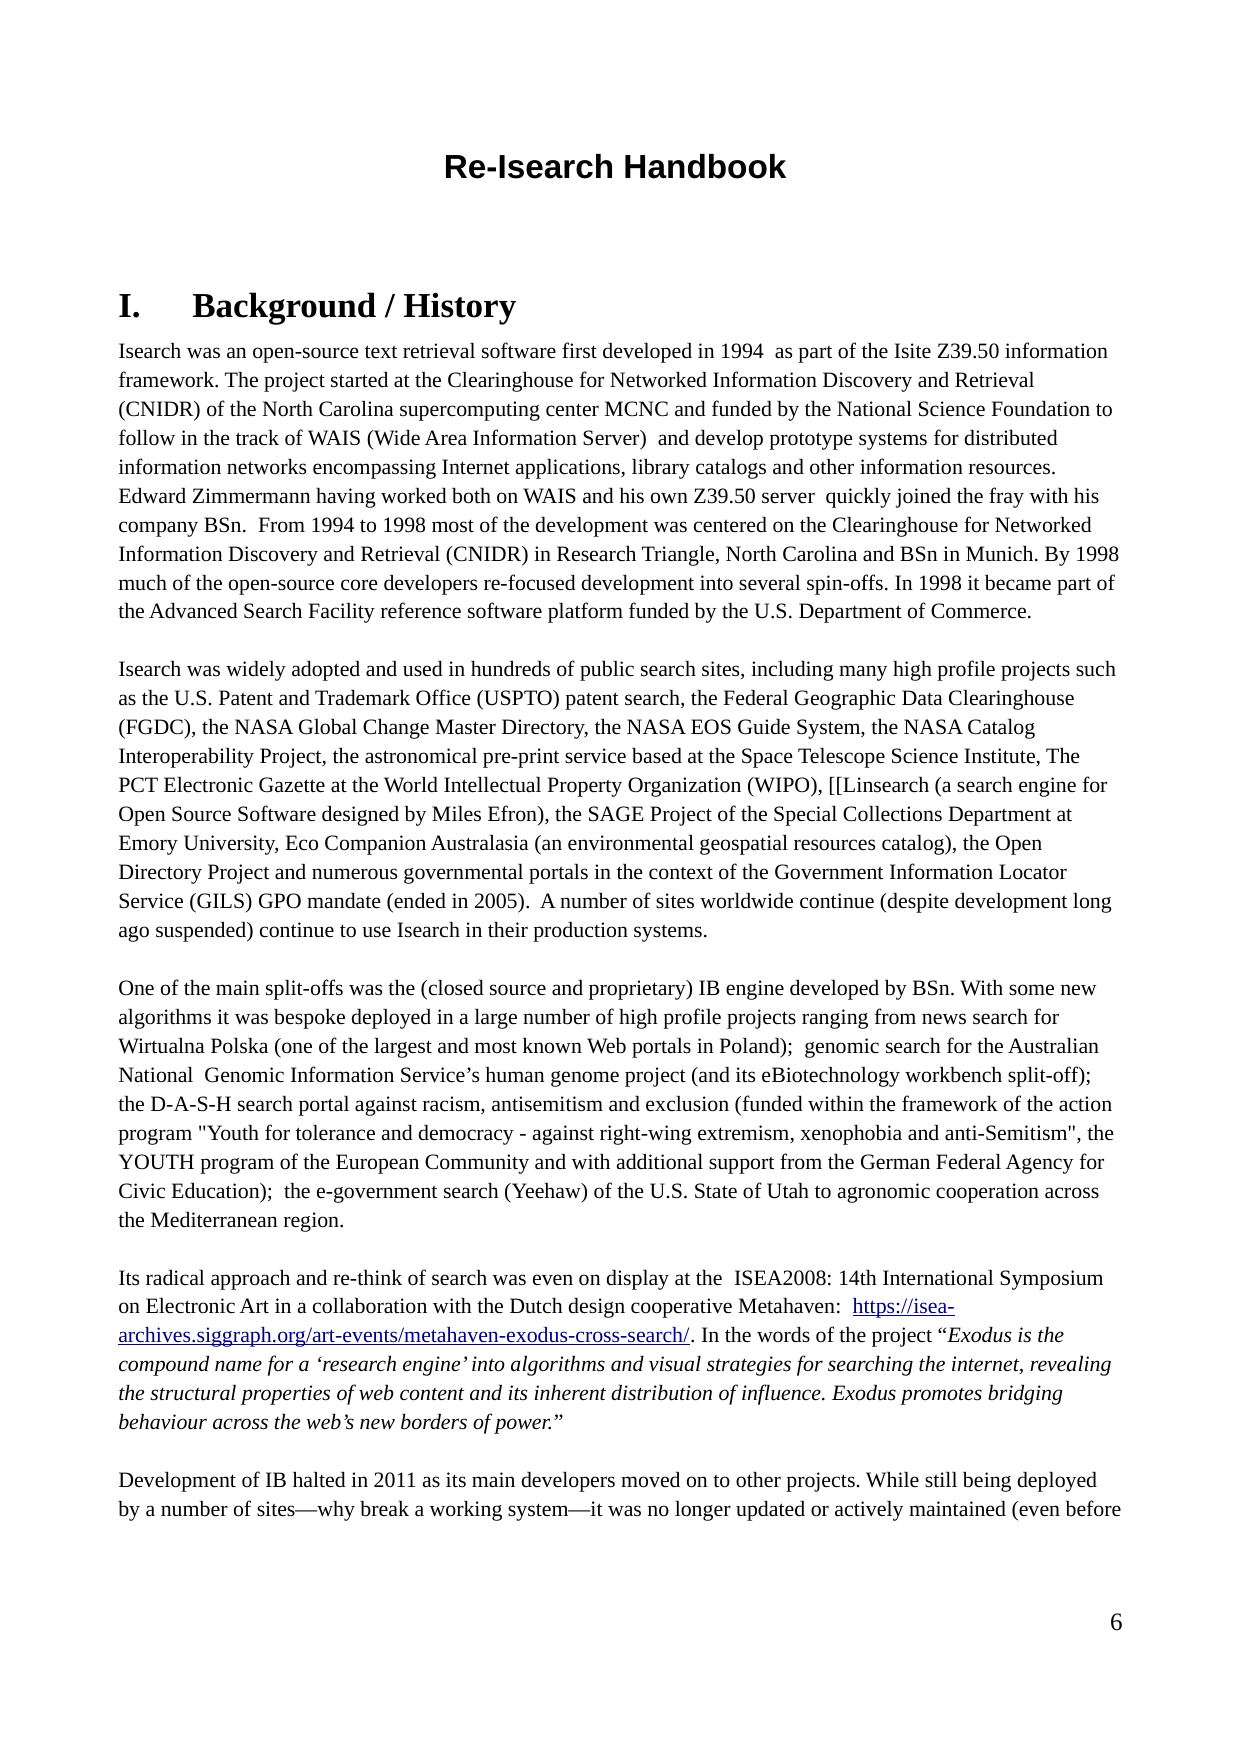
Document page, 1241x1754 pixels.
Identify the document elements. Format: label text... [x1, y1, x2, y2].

text Isearch was an open-source text retrieval software first developed in 1994 as part of the Isite Z39.50 information framework. The project started at the Clearinghouse for Networked Information Discovery and Retrieval (CNIDR) of the North Carolina supercomputing center MCNC and funded by the National Science Foundation to follow in the track of WAIS (Wide Area Information Server) and develop prototype systems for distributed information networks encompassing Internet applications, library catalogs and other information resources. Edward Zimmermann having worked both on WAIS and his own Z39.50 server quickly joined the fray with his company BSn. From 1994 to 1998 most of the development was centered on the Clearinghouse for Networked Information Discovery and Retrieval (CNIDR) in Research Triangle, North Carolina and BSn in Munich. By 1998 much of the open-source core developers re-focused development into several spin-offs. In 1998 it became part of the Advanced Search Facility reference software platform funded by the U.S. Department of Commerce. [118, 338, 1122, 624]
text Isearch was widely adopted and used in hundreds of public search sites, including many high profile projects such as the U.S. Patent and Trademark Office (USPTO) patent search, the Federal Geographic Data Clearinghouse (FGDC), the NASA Global Change Master Directory, the NASA EOS Guide System, the NASA Catalog Interoperability Project, the astronomical pre-print service based at the Space Telescope Science Institute, The PCT Electronic Gazette at the World Intellectual Property Organization (WIPO), [[Linsearch (a search engine for Open Source Software designed by Miles Efron), the SAGE Project of the Special Collections Department at Emory University, Eco Companion Australasia (an environmental geospatial resources catalog), the Open Directory Project and numerous governmental portals in the context of the Government Information Locator Service (GILS) GPO mandate (ended in 2005). A number of sites worldwide continue (despite development long ago suspended) continue to use Isearch in their production systems. [118, 656, 1122, 942]
text Development of IB halted in 2011 as its main developers moved on to other projects. While still being deployed by a number of sites—why break a working system—it was no longer updated or actively maintained (even before [118, 1467, 1122, 1521]
text Its radical approach and re-think of search was even on display at the ISEA2008: 14th International Symposium on Electronic Art in a collaboration with the Dutch design cooperative Metahaven: https://isea-archives.siggraph.org/art-events/metahaven-exodus-cross-search/. In the words of the project “Exodus is the compound name for a ‘research engine’ into algorithms and visual strategies for searching the internet, revealing the structural properties of web content and its inherent distribution of influence. Exodus promotes bridging behaviour across the web’s new borders of power.” [118, 1264, 1122, 1434]
text One of the main split-offs was the (closed source and proprietary) IB engine developed by BSn. With some new algorithms it was bespoke deployed in a large number of high profile projects ranging from news search for Wirtualna Polska (one of the largest and most known Web portals in Poland); genomic search for the Australian National Genomic Information Service’s human genome project (and its eBiotechnology workbench split-off); the D-A-S-H search portal against racism, antisemitism and exclusion (funded within the framework of the action program "Youth for tolerance and democracy - against right-wing extremism, xenophobia and anti-Semitism", the YOUTH program of the European Community and with additional support from the German Federal Agency for Civic Education); the e-government search (Yeehaw) of the U.S. State of Utah to agronomic cooperation across the Mediterranean region. [118, 975, 1122, 1232]
subtitle Background / History [118, 285, 1122, 325]
